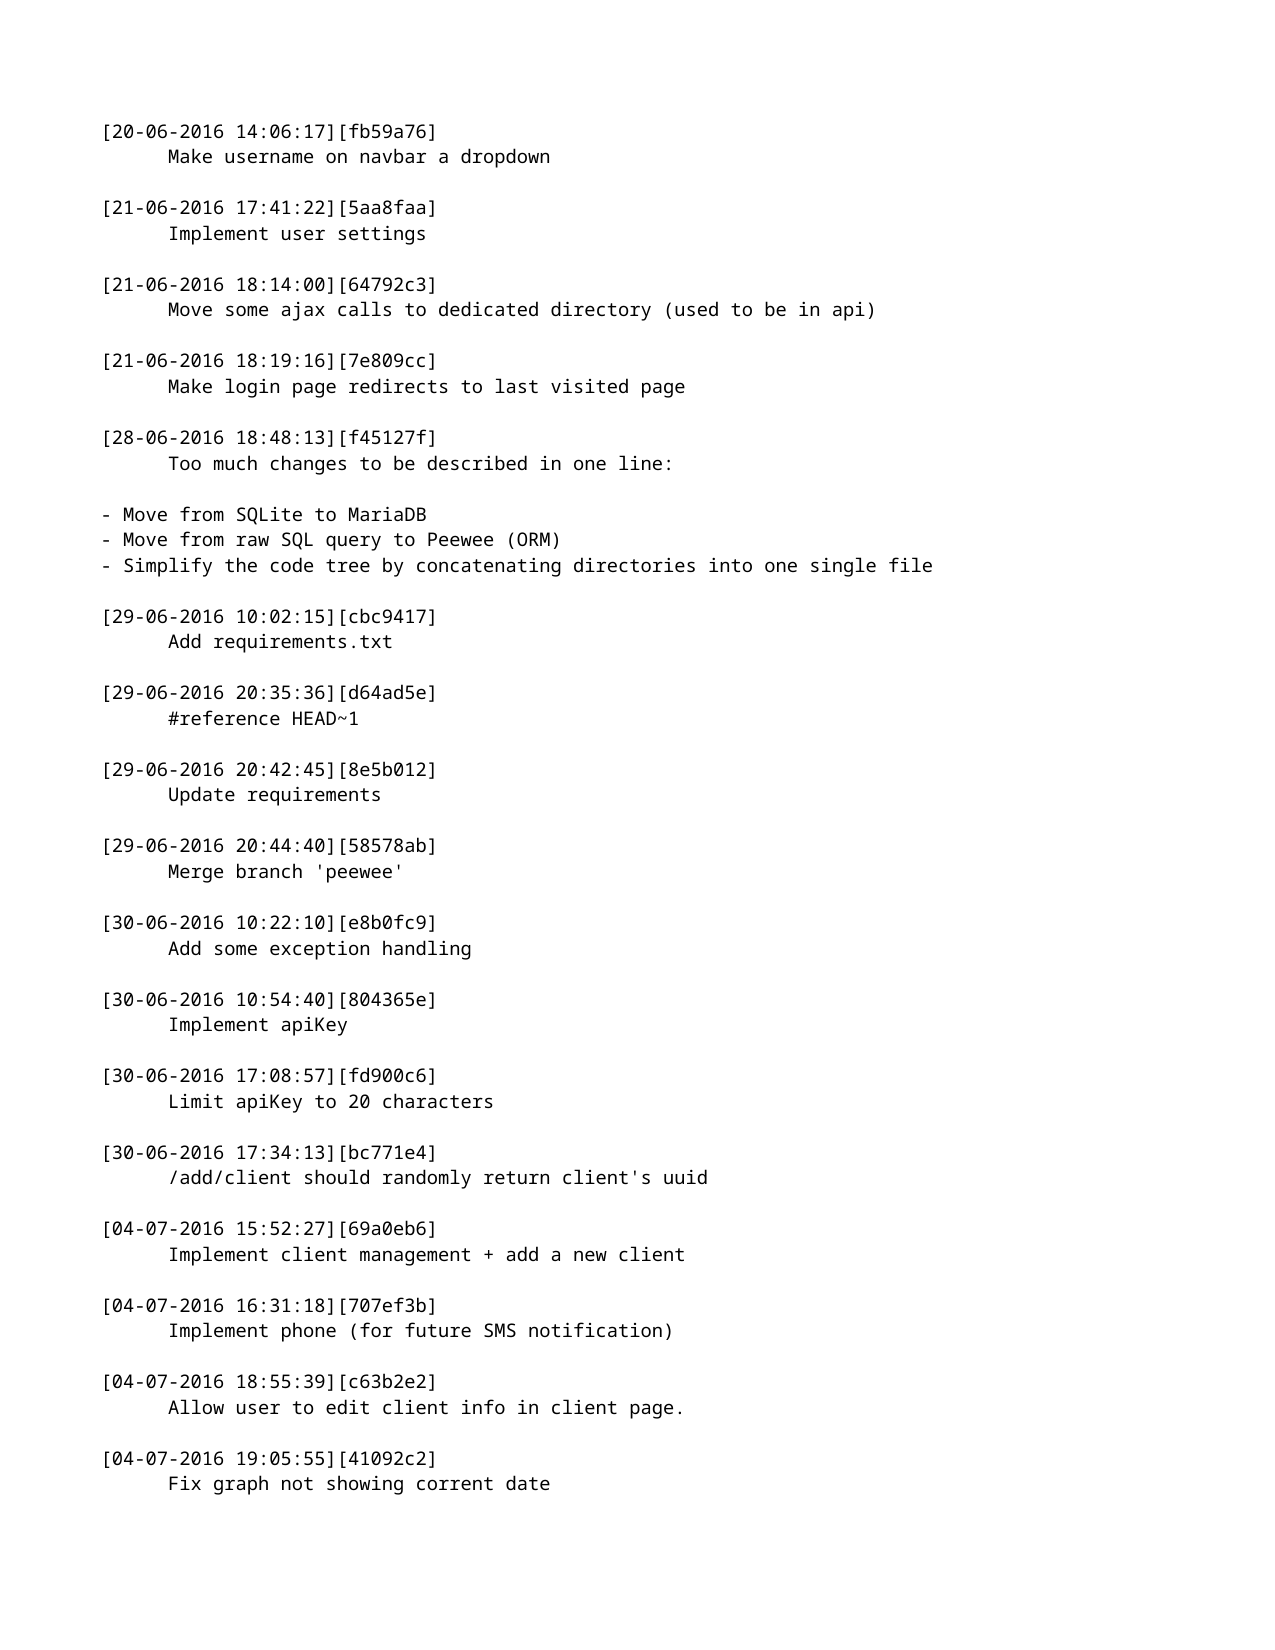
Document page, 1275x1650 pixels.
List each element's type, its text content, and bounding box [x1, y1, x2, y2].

text Limit apiKey to 20 characters [100, 1088, 1243, 1113]
text [20-06-2016 14:06:17][fb59a76] [100, 118, 1243, 144]
text Implement client management + add a new client [100, 1241, 1243, 1267]
text Allow user to edit client info in client page. [100, 1394, 1243, 1420]
text #reference HEAD~1 [100, 705, 1243, 731]
text Too much changes to be described in one line: [100, 450, 1243, 475]
text [21-06-2016 17:41:22][5aa8faa] [100, 195, 1243, 220]
text Implement phone (for future SMS notification) [100, 1318, 1243, 1343]
text /add/client should randomly return client's uuid [100, 1164, 1243, 1190]
text [21-06-2016 18:19:16][7e809cc] [100, 348, 1243, 373]
text Make username on navbar a dropdown [100, 144, 1243, 169]
text [04-07-2016 16:31:18][707ef3b] [100, 1292, 1243, 1318]
text [29-06-2016 20:44:40][58578ab] [100, 833, 1243, 858]
text Implement apiKey [100, 1011, 1243, 1037]
text Add some exception handling [100, 935, 1243, 960]
text [04-07-2016 18:55:39][c63b2e2] [100, 1369, 1243, 1394]
text Fix graph not showing corrent date [100, 1471, 1243, 1496]
text - Move from raw SQL query to Peewee (ORM) [100, 526, 1243, 552]
text [29-06-2016 20:35:36][d64ad5e] [100, 679, 1243, 705]
text Add requirements.txt [100, 628, 1243, 654]
text [30-06-2016 10:54:40][804365e] [100, 986, 1243, 1011]
text - Move from SQLite to MariaDB [100, 501, 1243, 526]
text Merge branch 'peewee' [100, 858, 1243, 884]
text - Simplify the code tree by concatenating directories into one single file [100, 552, 1243, 577]
text [29-06-2016 10:02:15][cbc9417] [100, 603, 1243, 628]
text [30-06-2016 17:08:57][fd900c6] [100, 1062, 1243, 1088]
text Make login page redirects to last visited page [100, 373, 1243, 399]
text [30-06-2016 17:34:13][bc771e4] [100, 1139, 1243, 1164]
text [29-06-2016 20:42:45][8e5b012] [100, 756, 1243, 782]
text [21-06-2016 18:14:00][64792c3] [100, 271, 1243, 297]
text [28-06-2016 18:48:13][f45127f] [100, 424, 1243, 450]
text Move some ajax calls to dedicated directory (used to be in api) [100, 297, 1243, 322]
text Implement user settings [100, 220, 1243, 246]
text [04-07-2016 15:52:27][69a0eb6] [100, 1216, 1243, 1241]
text [30-06-2016 10:22:10][e8b0fc9] [100, 909, 1243, 935]
text [04-07-2016 19:05:55][41092c2] [100, 1445, 1243, 1471]
text Update requirements [100, 782, 1243, 807]
